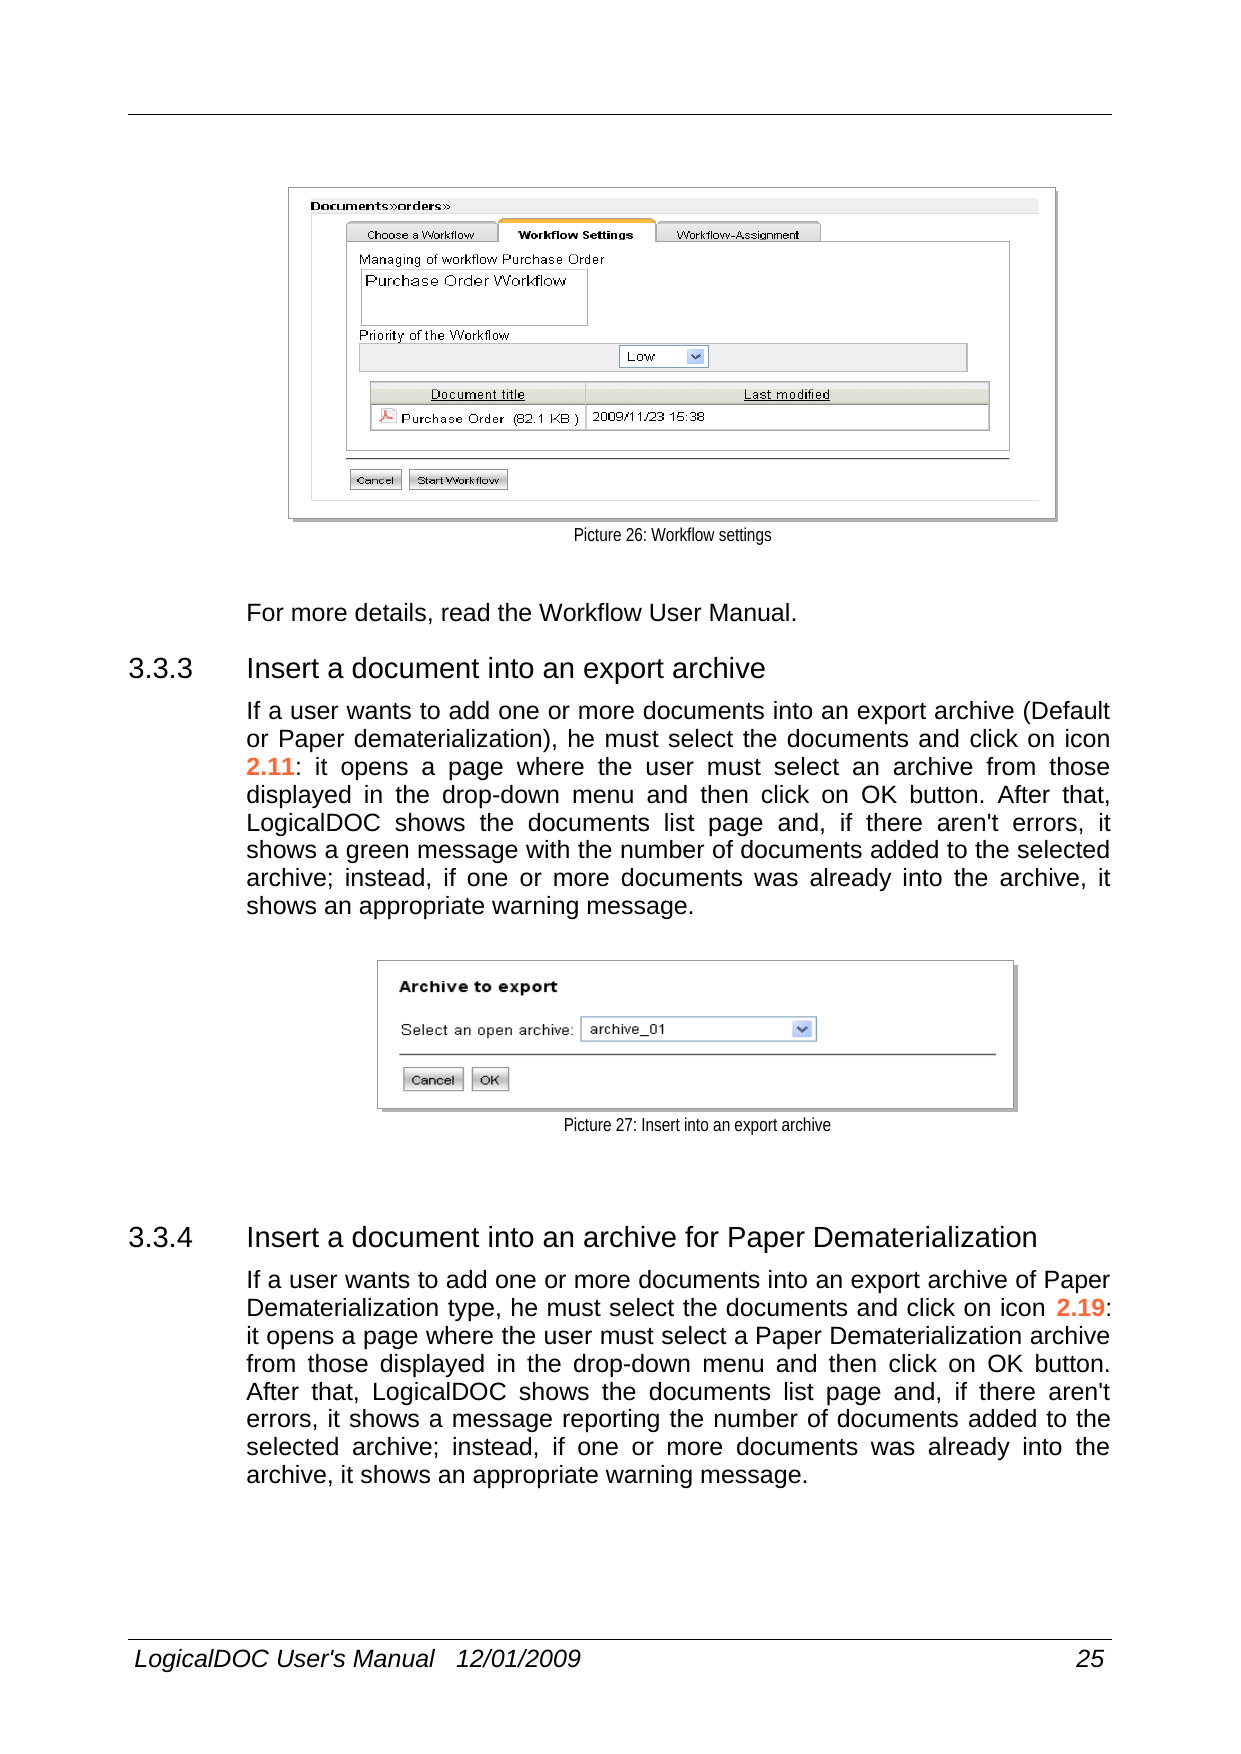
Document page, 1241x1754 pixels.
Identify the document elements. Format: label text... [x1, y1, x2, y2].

text If a user wants to add one or more documents into an export archive of Paper Dematerialization type, he must select the documents and click on icon 2.19: it opens a page where the user must select a Paper Dematerialization archive from those displayed in the drop-down menu and then click on OK button. After that, LogicalDOC shows the documents list page and, if there aren't errors, it shows a message reporting the number of documents added to the selected archive; instead, if one or more documents was already into the archive, it shows an appropriate warning message. [246, 1266, 1112, 1489]
text If a user wants to add one or more documents into an export archive (Default or Paper dematerialization), he must select the documents and click on icon 2.11: it opens a page where the user must select an archive from those displayed in the drop-down menu and then click on OK button. After that, LogicalDOC shows the documents list page and, if there aren't errors, it shows a green message with the number of documents added to the selected archive; instead, if one or more documents was already into the archive, it shows an appropriate warning message. [246, 697, 1112, 920]
text Picture 27: Insert into an export archive [377, 1109, 1017, 1135]
picture [393, 969, 997, 1099]
subtitle Insert a document into an archive for Paper Dematerialization [128, 1221, 1112, 1253]
text For more details, read the Workflow User Manual. [246, 599, 1112, 627]
text Picture 26: Workflow settings [288, 519, 1057, 545]
subtitle Insert a document into an export archive [128, 652, 1112, 684]
